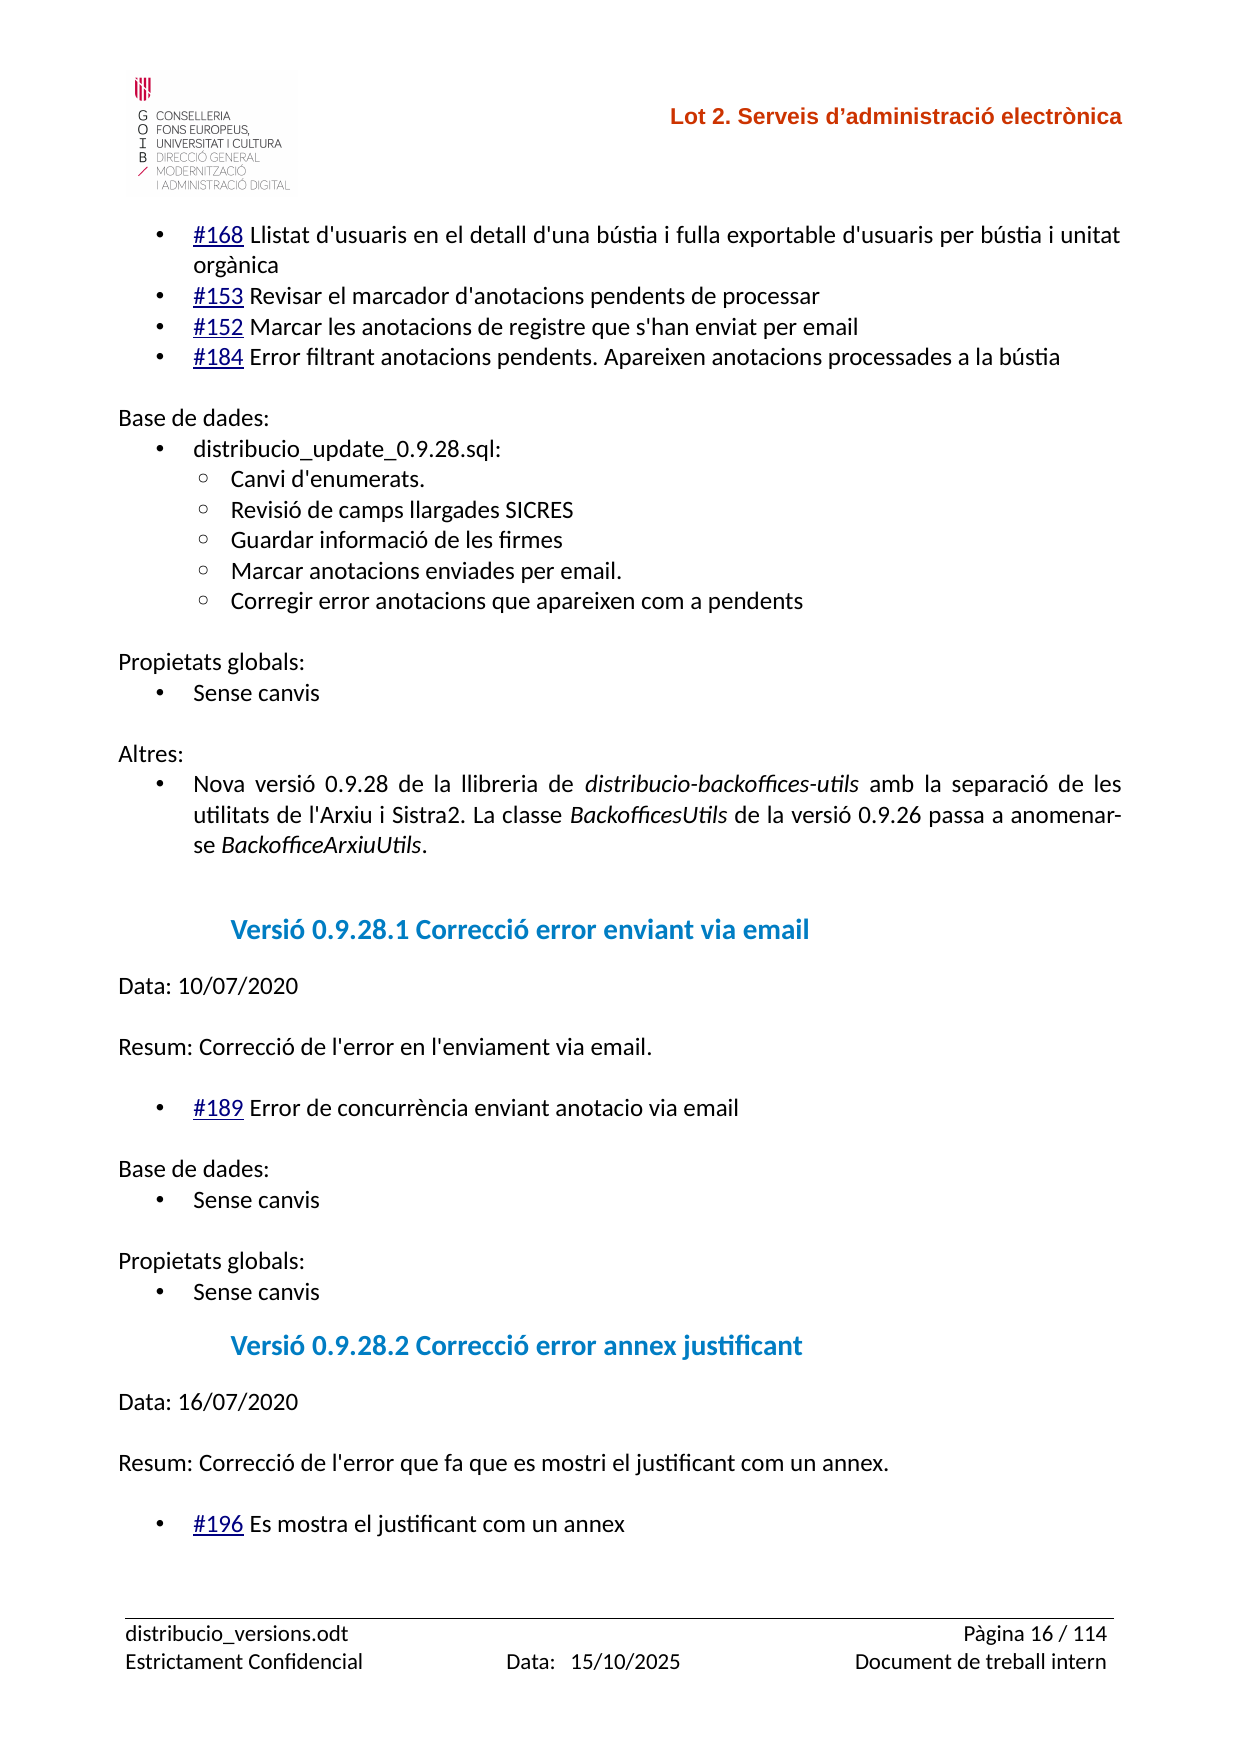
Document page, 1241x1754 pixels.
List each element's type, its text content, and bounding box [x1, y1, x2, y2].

text Propietats globals: [118, 1245, 1122, 1276]
list #153 Revisar el marcador d'anotacions pendents de processar [156, 280, 1122, 311]
list Sense canvis [156, 1184, 1122, 1215]
list Sense canvis [156, 677, 1122, 707]
list #168 Llistat d'usuaris en el detall d'una bústia i fulla exportable d'usuaris per bústia i unitat orgànica [156, 219, 1122, 280]
text Data: 16/07/2020 [118, 1386, 1122, 1417]
list #152 Marcar les anotacions de registre que s'han enviat per email [156, 311, 1122, 341]
text Resum: Correcció de l'error en l'enviament via email. [118, 1032, 1122, 1062]
picture [126, 70, 299, 197]
list Corregir error anotacions que apareixen com a pendents [193, 585, 1122, 616]
list Sense canvis [156, 1276, 1122, 1306]
list #189 Error de concurrència enviant anotacio via email [156, 1093, 1122, 1123]
text Resum: Correcció de l'error que fa que es mostri el justificant com un annex. [118, 1447, 1122, 1478]
text Data: 10/07/2020 [118, 971, 1122, 1001]
text Altres: [118, 738, 1122, 768]
text Base de dades: [118, 1154, 1122, 1184]
text Propietats globals: [118, 646, 1122, 677]
list Canvi d'enumerats. [193, 463, 1122, 494]
list Nova versió 0.9.28 de la llibreria de distribucio-backoffices-utils amb la separació de les utilitats de l'Arxiu i Sistra2. La classe BackofficesUtils de la versió 0.9.26 passa a anomenar-se BackofficeArxiuUtils. [156, 768, 1122, 860]
text Base de dades: [118, 402, 1122, 433]
list distribucio_update_0.9.28.sql: [156, 433, 1122, 463]
subtitle Versió 0.9.28.2 Correcció error annex justificant [153, 1327, 1122, 1362]
list #196 Es mostra el justificant com un annex [156, 1508, 1122, 1539]
list Guardar informació de les firmes [193, 524, 1122, 555]
list #184 Error filtrant anotacions pendents. Apareixen anotacions processades a la bústia [156, 341, 1122, 372]
list Marcar anotacions enviades per email. [193, 555, 1122, 585]
subtitle Versió 0.9.28.1 Correcció error enviant via email [153, 911, 1122, 947]
list Revisió de camps llargades SICRES [193, 494, 1122, 524]
